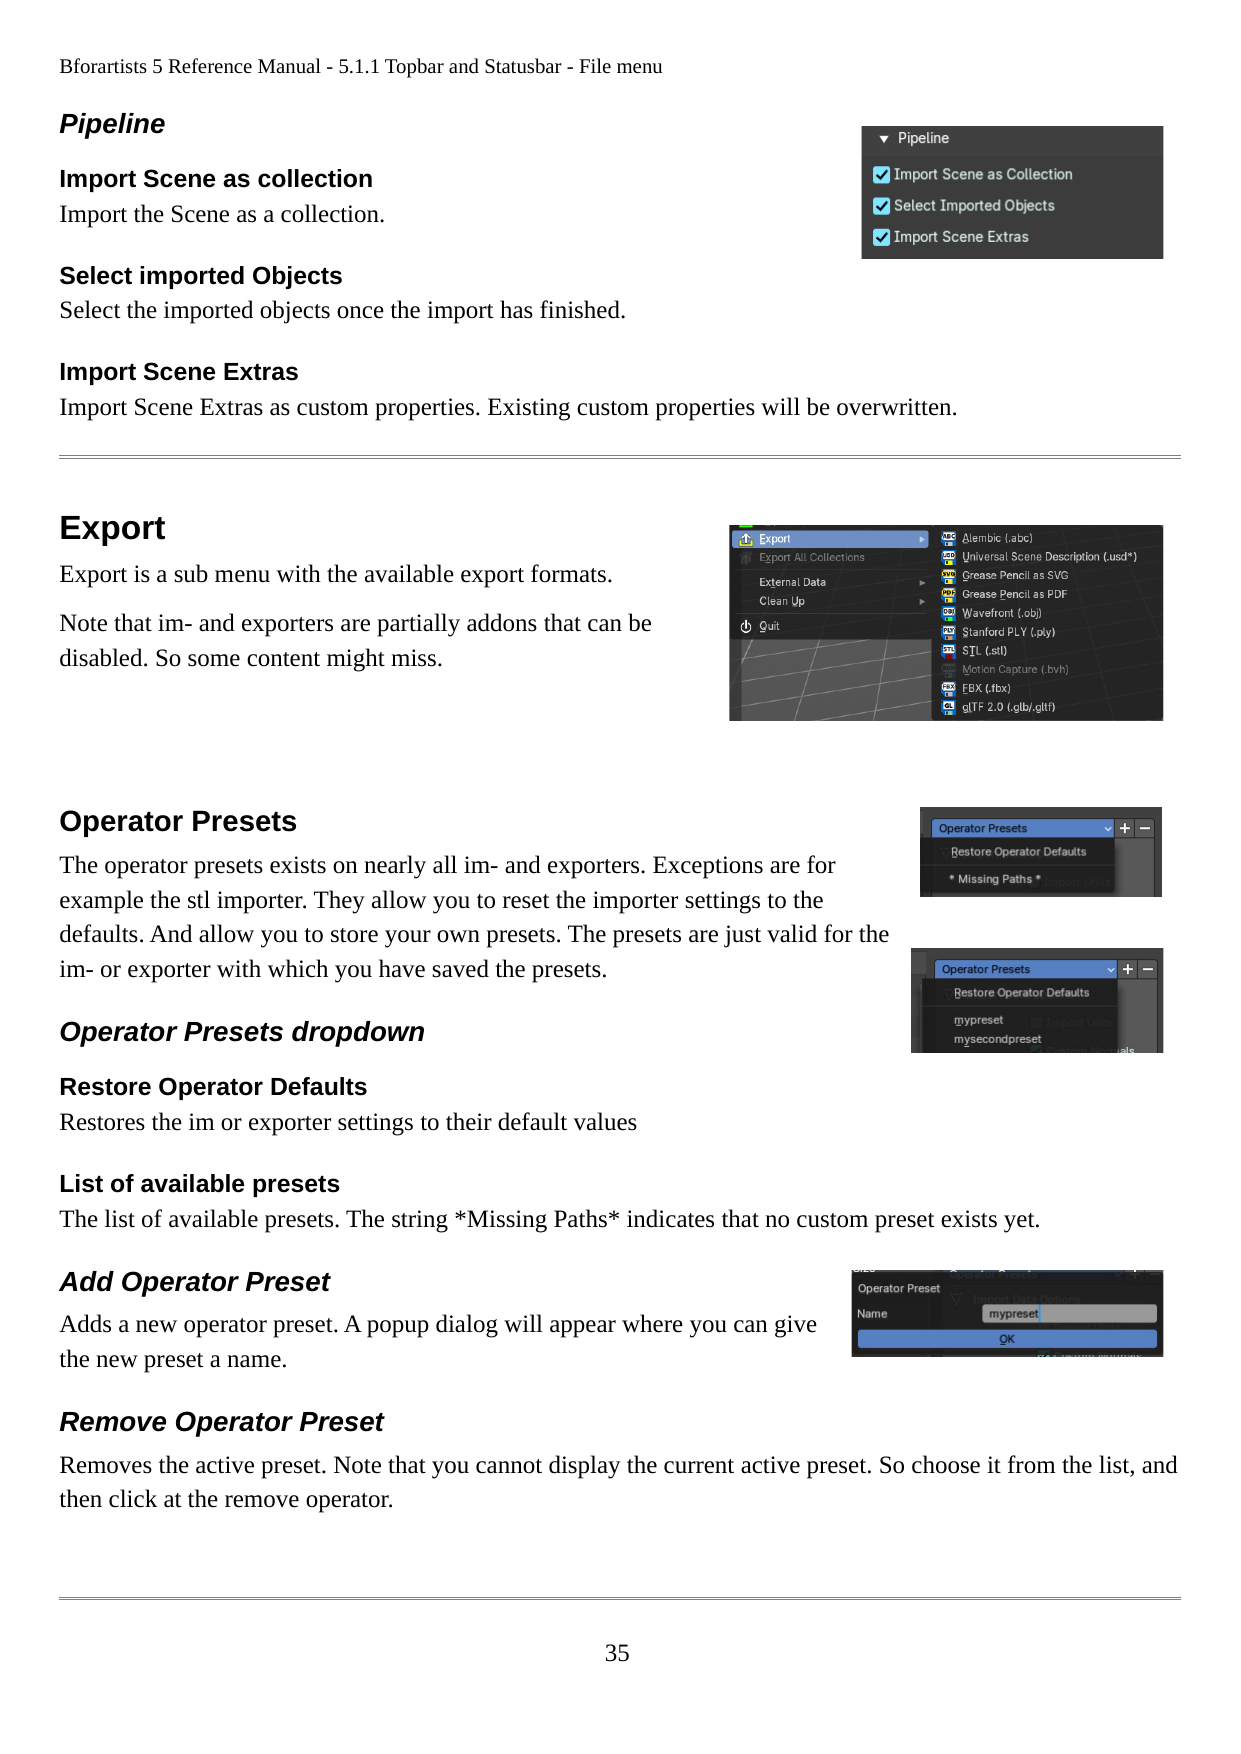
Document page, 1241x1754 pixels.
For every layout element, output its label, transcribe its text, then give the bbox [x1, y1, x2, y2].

subtitle Restore Operator Defaults [59, 1072, 1181, 1101]
subtitle Remove Operator Preset [59, 1406, 1181, 1437]
subtitle Import Scene as collection [59, 164, 861, 193]
subtitle Add Operator Preset [59, 1265, 1181, 1297]
text Note that im- and exporters are partially addons that can be disabled. So some content might miss. [59, 608, 729, 671]
text Import Scene Extras as custom properties. Existing custom properties will be overwritten. [59, 392, 1181, 421]
picture [729, 525, 1164, 721]
subtitle List of available presets [59, 1169, 1181, 1197]
subtitle Import Scene Extras [59, 357, 1181, 386]
text Restores the im or exporter settings to their default values [59, 1107, 1181, 1136]
subtitle Pipeline [59, 107, 1181, 139]
subtitle [1164, 1016, 1181, 1047]
picture [911, 948, 1164, 1053]
text Removes the active preset. Note that you cannot display the current active preset. So choose it from the list, and then click at the remove operator. [59, 1450, 1181, 1513]
picture [861, 126, 1164, 259]
picture [851, 1270, 1164, 1357]
picture [920, 807, 1162, 897]
text Import the Scene as a collection. [59, 199, 861, 228]
subtitle Operator Presets [59, 804, 1181, 838]
text The operator presets exists on nearly all im- and exporters. Exceptions are for example the stl importer. They allow you to reset the importer settings to the defaults. And allow you to store your own presets. The presets are just valid for the im- or exporter with which you have saved the presets. [59, 851, 1181, 983]
text The list of available presets. The string *Missing Paths* indicates that no custom preset exists yet. [59, 1204, 1181, 1232]
subtitle Operator Presets dropdown [59, 1016, 911, 1047]
text Adds a new operator preset. A popup dialog will appear where you can give the new preset a name. [59, 1309, 1181, 1373]
text Export is a sub menu with the available export formats. [59, 559, 729, 588]
subtitle Export [59, 508, 1181, 547]
subtitle Select imported Objects [59, 261, 1181, 289]
text Select the imported objects once the import has finished. [59, 296, 1181, 324]
